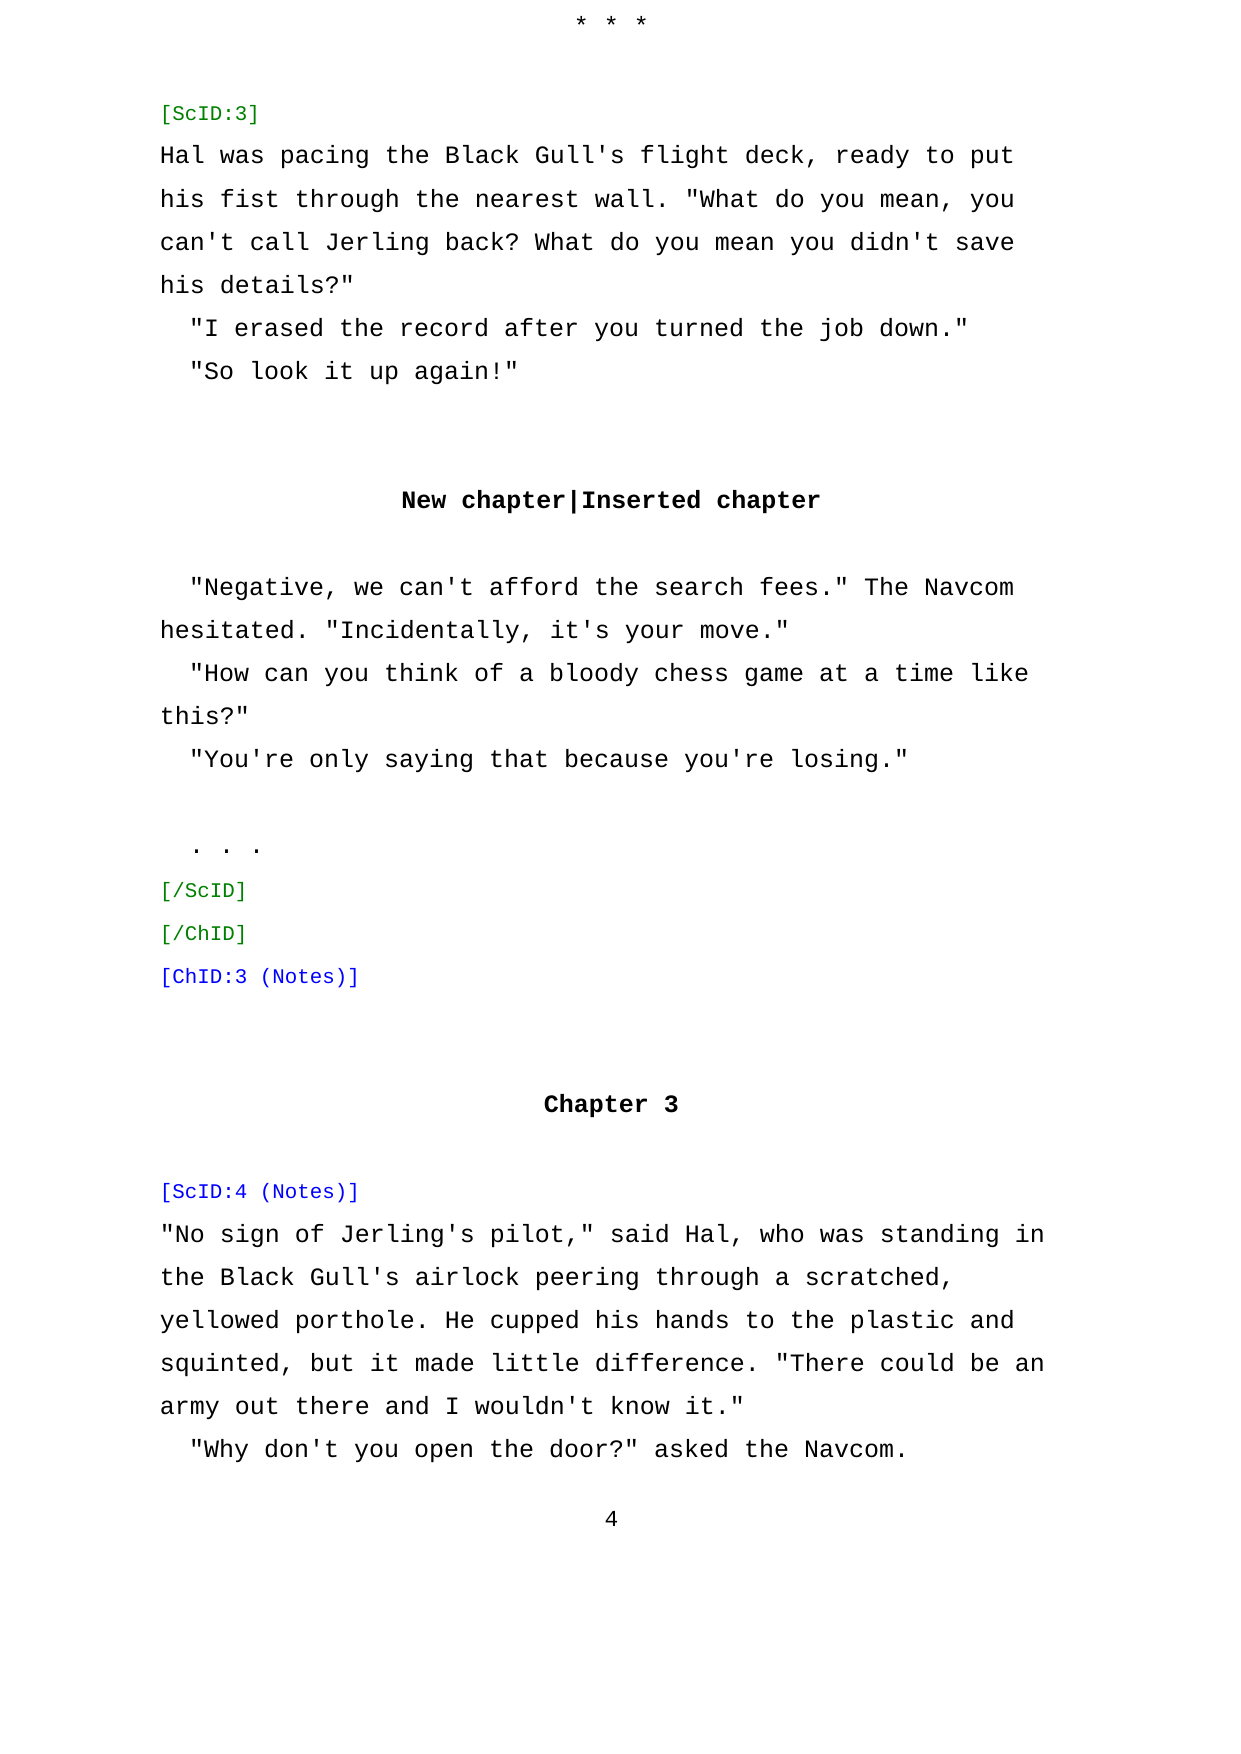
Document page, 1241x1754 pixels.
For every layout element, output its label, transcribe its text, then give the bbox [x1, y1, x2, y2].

subtitle New chapter|Inserted chapter [159, 474, 1063, 517]
text [ChID:3 (Notes)] [159, 949, 1063, 992]
text "You're only saying that because you're losing." [159, 733, 1063, 776]
subtitle * * * [159, 0, 1063, 43]
text [/ChID] [159, 906, 1063, 949]
text [ScID:3] [159, 86, 1063, 129]
text "How can you think of a bloody chess game at a time like this?" [159, 647, 1063, 733]
text . . . [159, 819, 1063, 862]
text "Why don't you open the door?" asked the Navcom. [159, 1423, 1063, 1466]
subtitle Chapter 3 [159, 1078, 1063, 1121]
text "So look it up again!" [159, 345, 1063, 388]
text [/ScID] [159, 862, 1063, 906]
text Hal was pacing the Black Gull's flight deck, ready to put his fist through the nearest wall. "What do you mean, you can't call Jerling back? What do you mean you didn't save his details?" [159, 129, 1063, 302]
text "No sign of Jerling's pilot," said Hal, who was standing in the Black Gull's airlock peering through a scratched, yellowed porthole. He cupped his hands to the plastic and squinted, but it made little difference. "There could be an army out there and I wouldn't know it." [159, 1207, 1063, 1423]
text [ScID:4 (Notes)] [159, 1164, 1063, 1207]
text "Negative, we can't afford the search fees." The Navcom hesitated. "Incidentally, it's your move." [159, 561, 1063, 647]
text "I erased the record after you turned the job down." [159, 302, 1063, 345]
